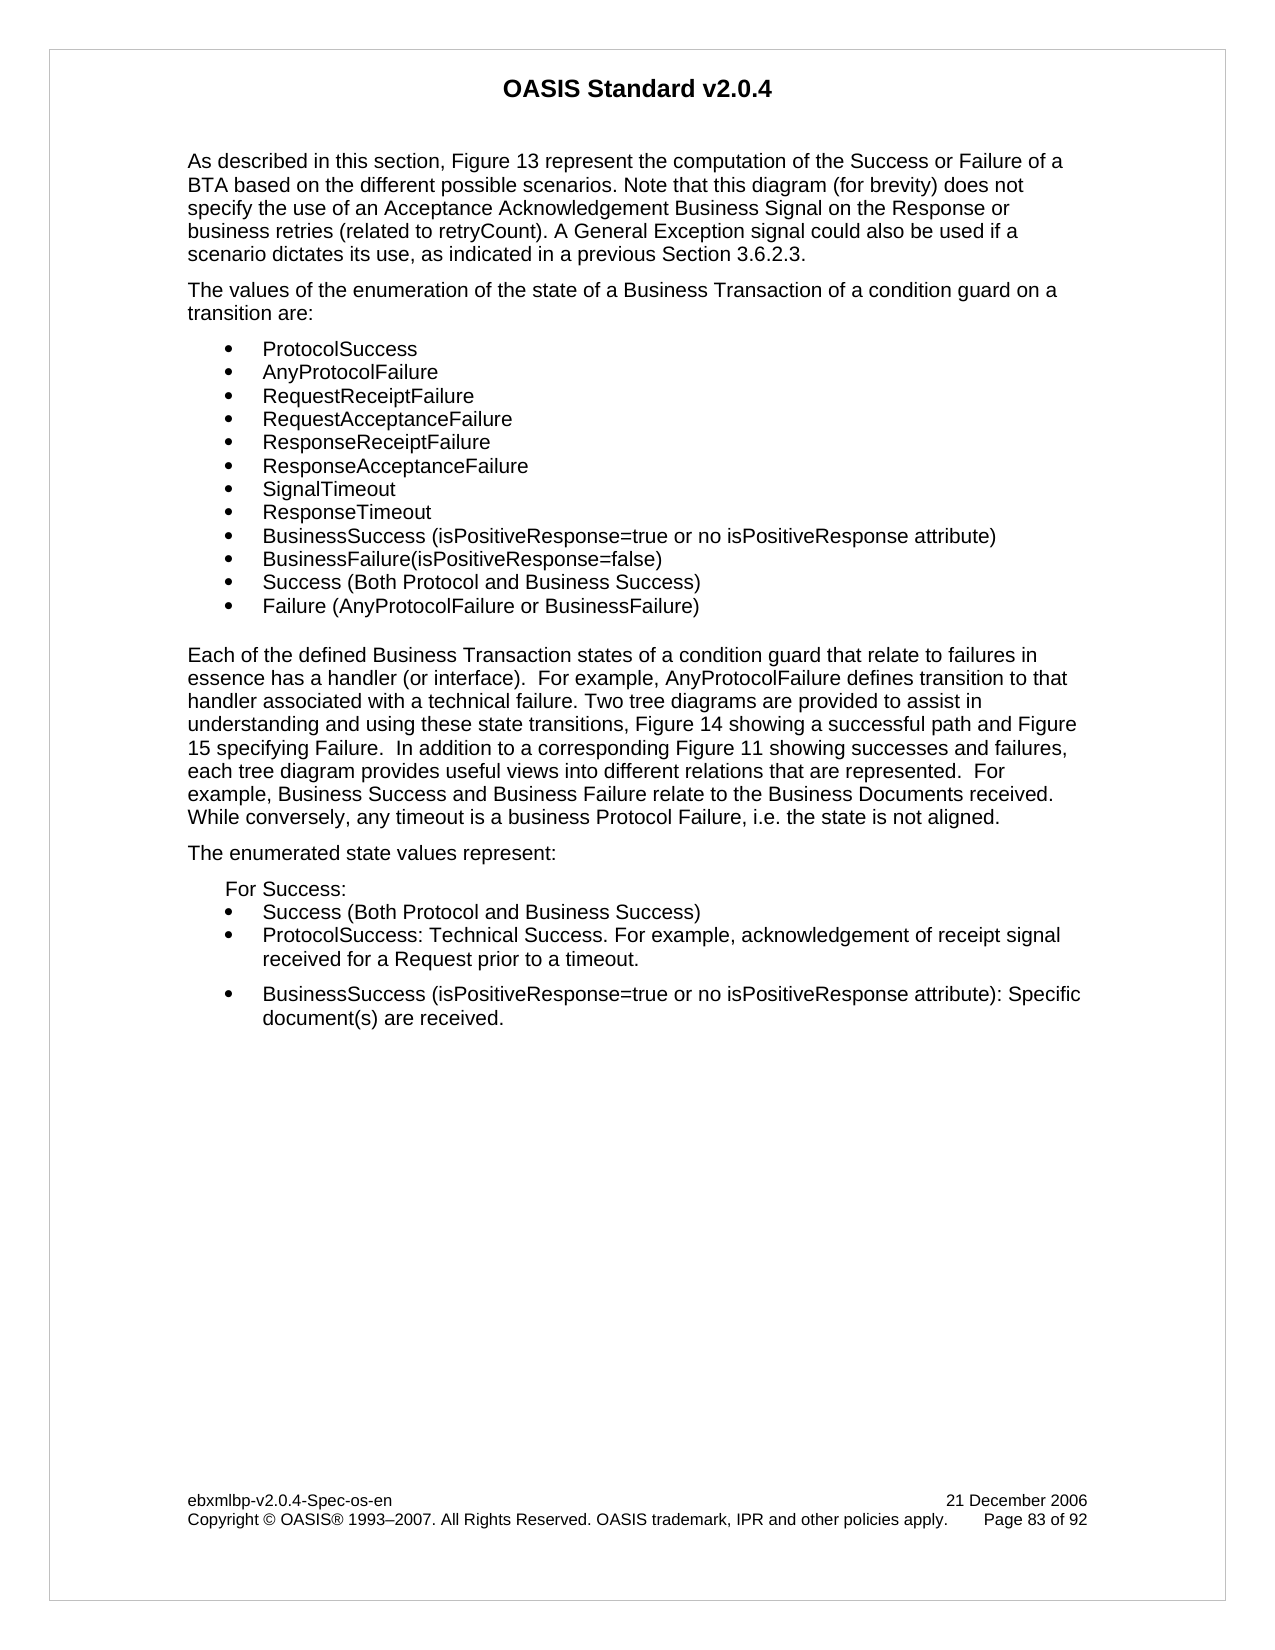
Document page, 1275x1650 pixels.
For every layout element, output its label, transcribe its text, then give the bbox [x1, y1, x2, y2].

list ResponseTimeout [225, 501, 1087, 524]
text The values of the enumeration of the state of a Business Transaction of a condition guard on a transition are: [187, 279, 1087, 325]
text The enumerated state values represent: [187, 842, 1087, 865]
list ResponseAcceptanceFailure [225, 454, 1087, 478]
text Each of the defined Business Transaction states of a condition guard that relate to failures in essence has a handler (or interface). For example, AnyProtocolFailure defines transition to that handler associated with a technical failure. Two tree diagrams are provided to assist in understanding and using these state transitions, Figure 14 showing a successful path and Figure 15 specifying Failure. In addition to a corresponding Figure 11 showing successes and failures, each tree diagram provides useful views into different relations that are represented. For example, Business Success and Business Failure relate to the Business Documents received. While conversely, any timeout is a business Protocol Failure, i.e. the state is not aligned. [187, 643, 1087, 829]
list BusinessSuccess (isPositiveResponse=true or no isPositiveResponse attribute): Specific document(s) are received. [225, 983, 1087, 1029]
list SignalTimeout [225, 478, 1087, 501]
list BusinessFailure(isPositiveResponse=false) [225, 548, 1087, 571]
text For Success: [225, 877, 1087, 901]
list Failure (AnyProtocolFailure or BusinessFailure) [225, 594, 1087, 618]
list ResponseReceiptFailure [225, 431, 1087, 454]
list Success (Both Protocol and Business Success) [225, 901, 1087, 924]
list RequestReceiptFailure [225, 384, 1087, 408]
text As described in this section, Figure 13 represent the computation of the Success or Failure of a BTA based on the different possible scenarios. Note that this diagram (for brevity) does not specify the use of an Acceptance Acknowledgement Business Signal on the Response or business retries (related to retryCount). A General Exception signal could also be used if a scenario dictates its use, as indicated in a previous Section 3.6.2.3. [187, 150, 1087, 266]
list ProtocolSuccess [225, 338, 1087, 361]
list BusinessSuccess (isPositiveResponse=true or no isPositiveResponse attribute) [225, 524, 1087, 548]
list AnyProtocolFailure [225, 361, 1087, 384]
list RequestAcceptanceFailure [225, 408, 1087, 431]
list Success (Both Protocol and Business Success) [225, 571, 1087, 594]
list ProtocolSuccess: Technical Success. For example, acknowledgement of receipt signal received for a Request prior to a timeout. [225, 924, 1087, 970]
